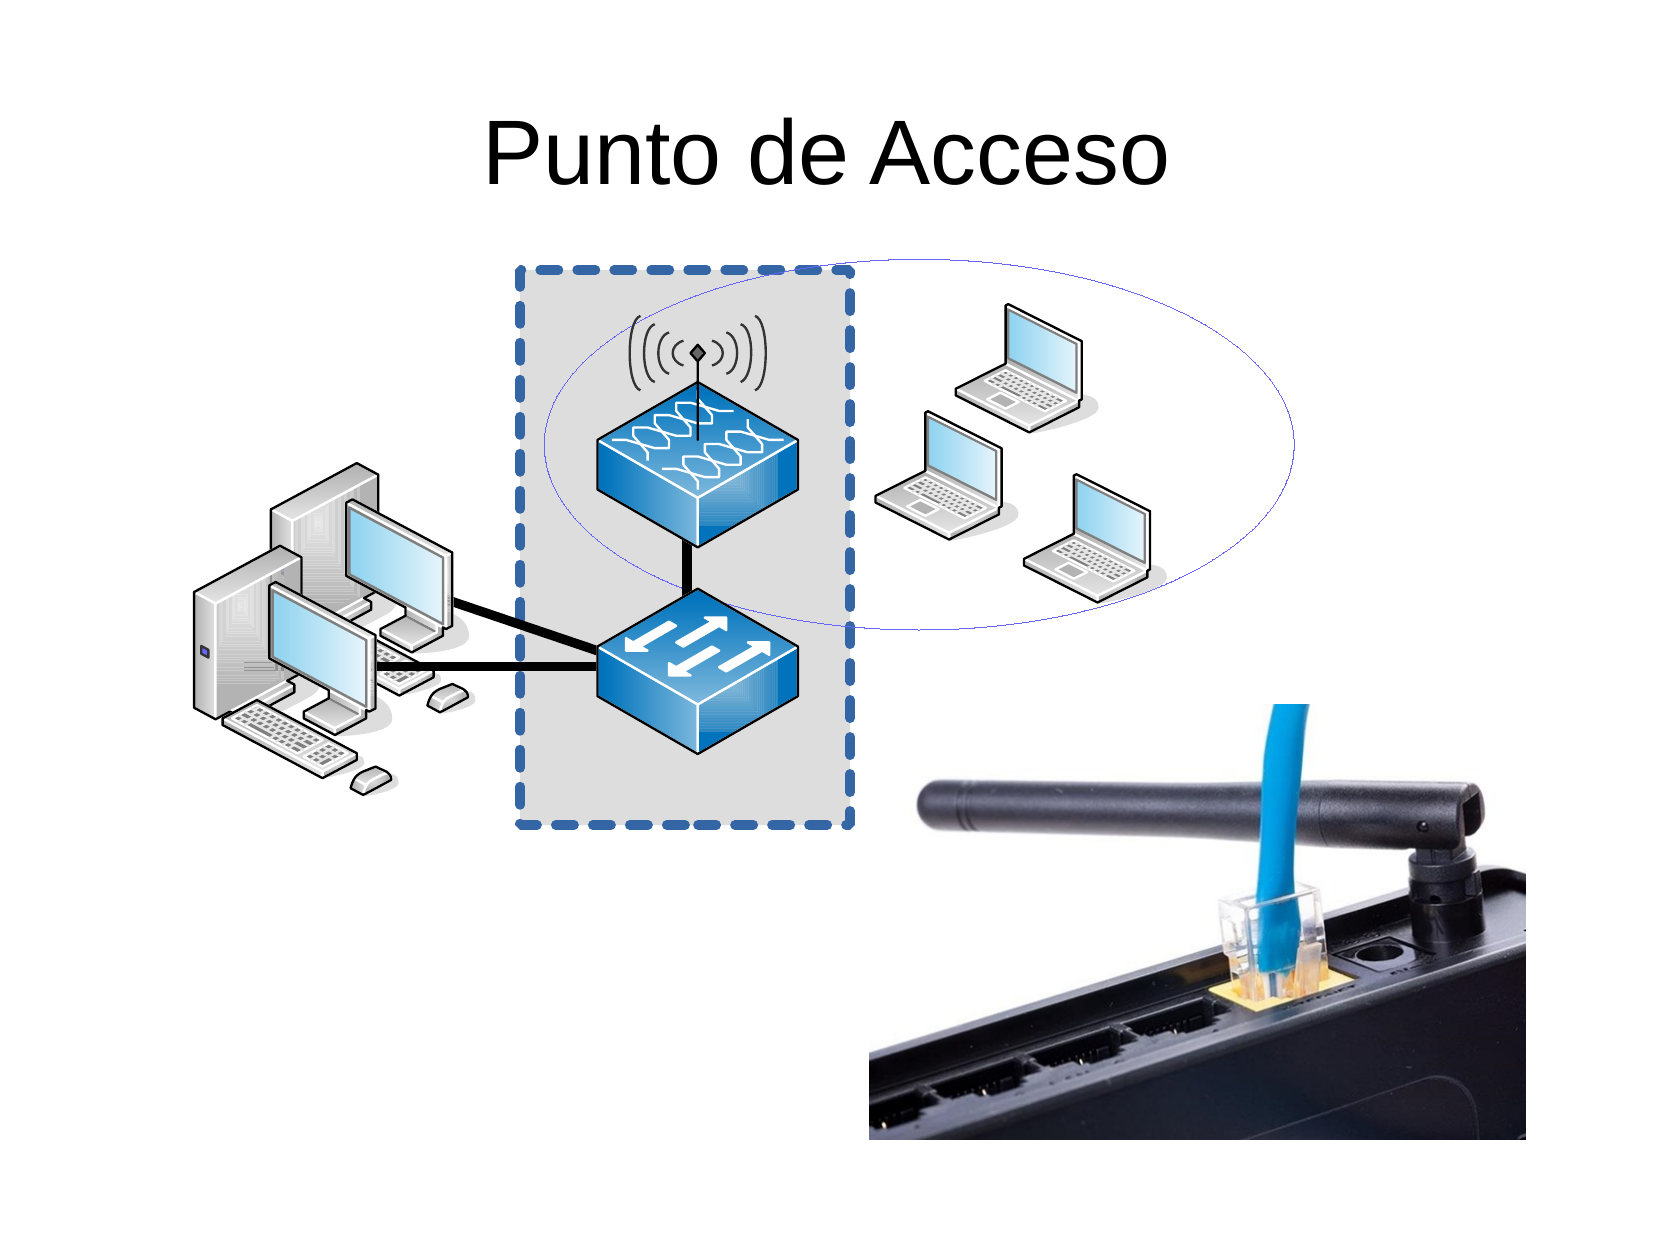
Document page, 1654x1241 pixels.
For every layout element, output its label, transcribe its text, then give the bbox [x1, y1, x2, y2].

text_box [1035, 395, 1098, 432]
text_box [430, 686, 466, 710]
text_box [415, 615, 468, 653]
text_box [877, 414, 1000, 537]
text_box [354, 594, 396, 626]
text_box [446, 692, 475, 712]
text_box [599, 591, 796, 752]
text_box [377, 671, 432, 693]
text_box [340, 698, 392, 735]
text_box [224, 702, 355, 776]
picture [869, 704, 1526, 1141]
text_box [353, 769, 389, 793]
text_box [273, 677, 319, 711]
text_box [520, 270, 851, 826]
text_box [348, 502, 451, 650]
text_box [409, 674, 440, 693]
text_box [271, 584, 374, 733]
title Punto de Acceso [82, 49, 1571, 257]
text_box [368, 775, 398, 795]
text_box [1026, 476, 1148, 600]
text_box [273, 465, 377, 619]
text_box [957, 306, 1080, 430]
text_box [331, 756, 364, 776]
text_box [955, 502, 1018, 539]
text_box [196, 548, 300, 717]
text_box [520, 630, 596, 662]
text_box [377, 643, 412, 662]
text_box [1104, 565, 1166, 602]
